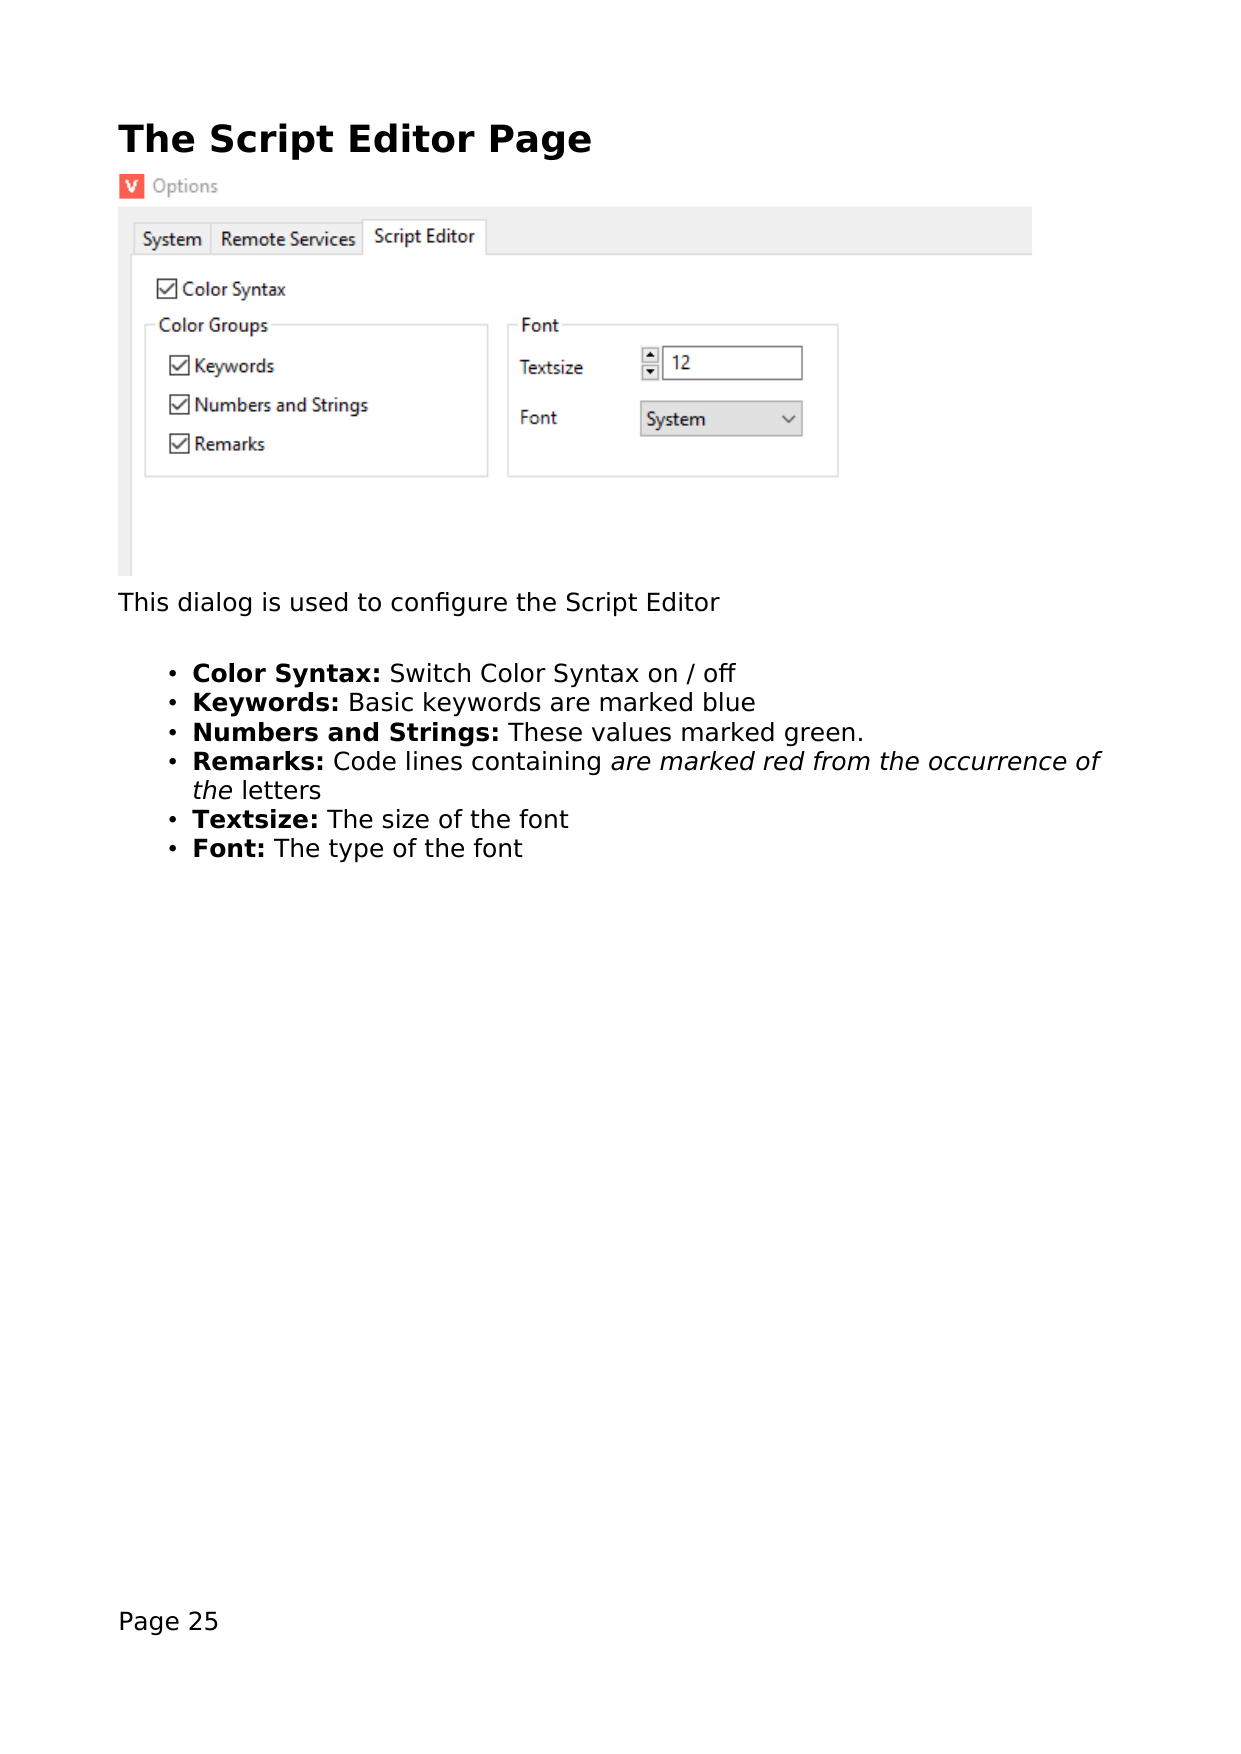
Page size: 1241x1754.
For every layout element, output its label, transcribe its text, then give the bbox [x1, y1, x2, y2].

subtitle The Script Editor Page [118, 118, 1122, 162]
picture [118, 174, 1033, 576]
list Color Syntax: Switch Color Syntax on / off [177, 659, 1122, 689]
list Remarks: Code lines containing are marked red from the occurrence of the letters [177, 747, 1122, 805]
list Numbers and Strings: These values marked green. [177, 718, 1122, 747]
list Keywords: Basic keywords are marked blue [177, 689, 1122, 718]
list Textsize: The size of the font [177, 805, 1122, 834]
text This dialog is used to configure the Script Editor [118, 588, 1122, 617]
list Font: The type of the font [177, 834, 1122, 864]
